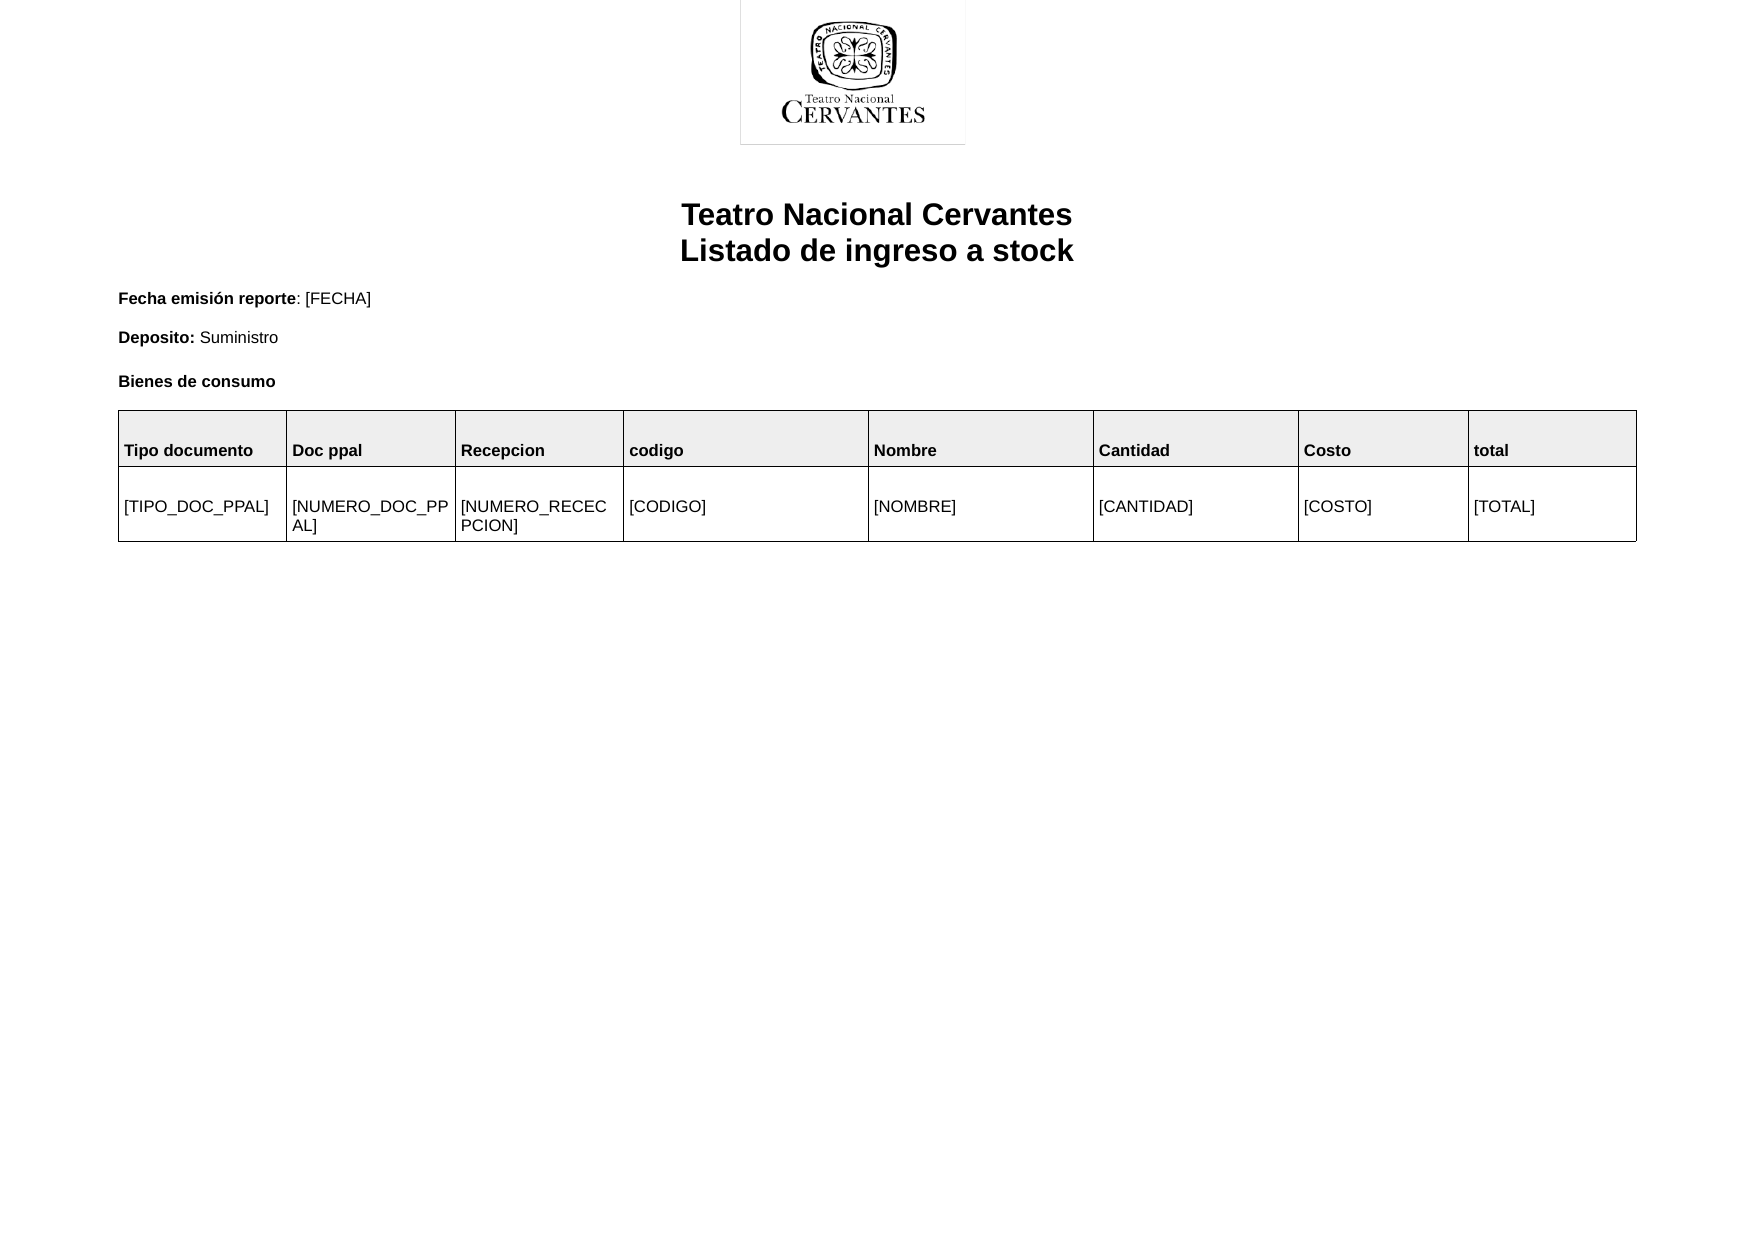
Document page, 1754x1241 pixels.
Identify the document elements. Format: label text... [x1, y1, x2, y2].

table_cell [NOMBRE] [869, 467, 1093, 541]
text Teatro Nacional Cervantes [118, 196, 1636, 232]
picture [740, 0, 966, 145]
table_header Tipo documento [119, 411, 286, 466]
table_cell [NUMERO_DOC_PPAL] [287, 467, 455, 541]
table_cell [TOTAL] [1469, 467, 1636, 541]
text Fecha emisión reporte: [FECHA] [118, 289, 1636, 308]
table_cell [COSTO] [1299, 467, 1468, 541]
table_header codigo [624, 411, 868, 466]
table_cell [NUMERO_RECECPCION] [456, 467, 623, 541]
table_header Nombre [869, 411, 1093, 466]
table_header Doc ppal [287, 411, 455, 466]
text Listado de ingreso a stock [118, 232, 1636, 268]
text Deposito: Suministro [118, 327, 1636, 347]
table_header Recepcion [456, 411, 623, 466]
table_header total [1469, 411, 1636, 466]
table_header Costo [1299, 411, 1468, 466]
table_cell [TIPO_DOC_PPAL] [119, 467, 286, 541]
table_cell [CODIGO] [624, 467, 868, 541]
text Bienes de consumo [118, 372, 1636, 391]
table_header Cantidad [1094, 411, 1298, 466]
table_cell [CANTIDAD] [1094, 467, 1298, 541]
